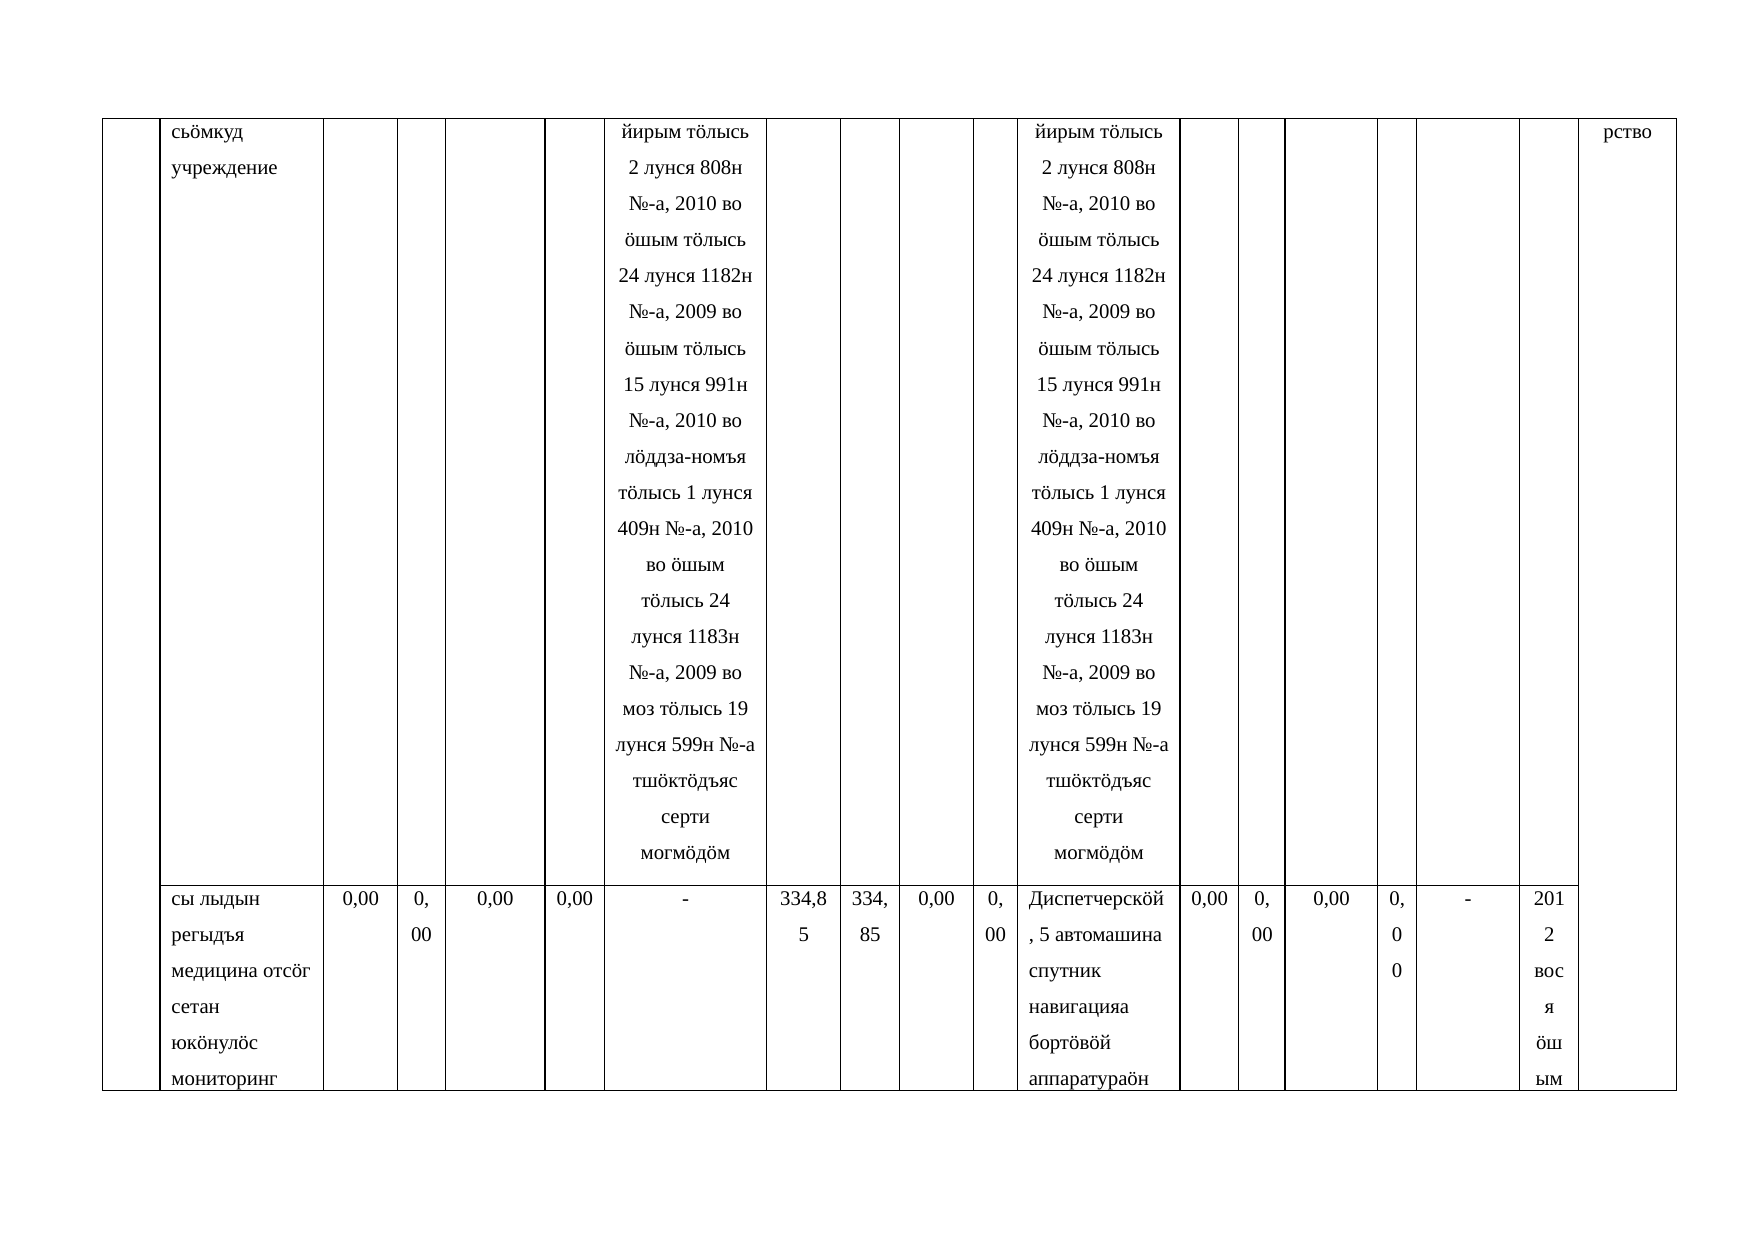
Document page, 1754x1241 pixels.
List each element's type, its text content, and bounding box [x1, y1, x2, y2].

table_cell - [605, 886, 766, 1090]
table_cell рство [1579, 119, 1676, 1090]
table_cell [1520, 119, 1578, 885]
table_cell 0,00 [1239, 886, 1284, 1090]
table_cell [446, 119, 544, 885]
table_cell 0,00 [446, 886, 544, 1090]
table_cell сьӧмкуд учреждение [161, 119, 323, 885]
table_cell [1378, 119, 1416, 885]
table_cell [974, 119, 1017, 885]
table_cell 334,85 [841, 886, 899, 1090]
table_cell [103, 119, 159, 1090]
table_cell [767, 119, 840, 885]
table_cell [546, 119, 604, 885]
table_cell 0,00 [1286, 886, 1377, 1090]
table_cell 0,00 [1181, 886, 1238, 1090]
table_cell - [1417, 886, 1519, 1090]
table_cell 0,00 [398, 886, 445, 1090]
table_cell 0,00 [900, 886, 973, 1090]
table_cell 0,00 [324, 886, 397, 1090]
table_cell сы лыдын регыдъя медицина отсӧг сетан юкӧнулӧс мониторинг [161, 886, 323, 1090]
table_cell [1181, 119, 1238, 885]
table_cell [1239, 119, 1284, 885]
table_cell йирым тӧлысь 2 лунся 808н №-а, 2010 во ӧшым тӧлысь 24 лунся 1182н №-а, 2009 во ӧшым тӧлысь 15 лунся 991н №-а, 2010 во лӧддза-номъя тӧлысь 1 лунся 409н №-а, 2010 во ӧшым тӧлысь 24 лунся 1183н №-а, 2009 во моз тӧлысь 19 лунся 599н №-а тшӧктӧдъяс серти могмӧдӧм [1018, 119, 1179, 885]
table_cell 2012 вося ӧшым [1520, 886, 1578, 1090]
table_cell [398, 119, 445, 885]
table_cell [1286, 119, 1377, 885]
table_cell 0,00 [546, 886, 604, 1090]
table_cell [324, 119, 397, 885]
table_cell 0,00 [974, 886, 1017, 1090]
table_cell - [1417, 119, 1519, 885]
table_cell 0,00 [1378, 886, 1416, 1090]
table_cell йирым тӧлысь 2 лунся 808н №-а, 2010 во ӧшым тӧлысь 24 лунся 1182н №-а, 2009 во ӧшым тӧлысь 15 лунся 991н №-а, 2010 во лӧддза-номъя тӧлысь 1 лунся 409н №-а, 2010 во ӧшым тӧлысь 24 лунся 1183н №-а, 2009 во моз тӧлысь 19 лунся 599н №-а тшӧктӧдъяс серти могмӧдӧм [605, 119, 766, 885]
table_cell 334,85 [767, 886, 840, 1090]
table_cell [900, 119, 973, 885]
table_cell Диспетчерскӧй, 5 автомашина спутник навигацияа бортӧвӧй аппаратураӧн [1018, 886, 1179, 1090]
table_cell [841, 119, 899, 885]
